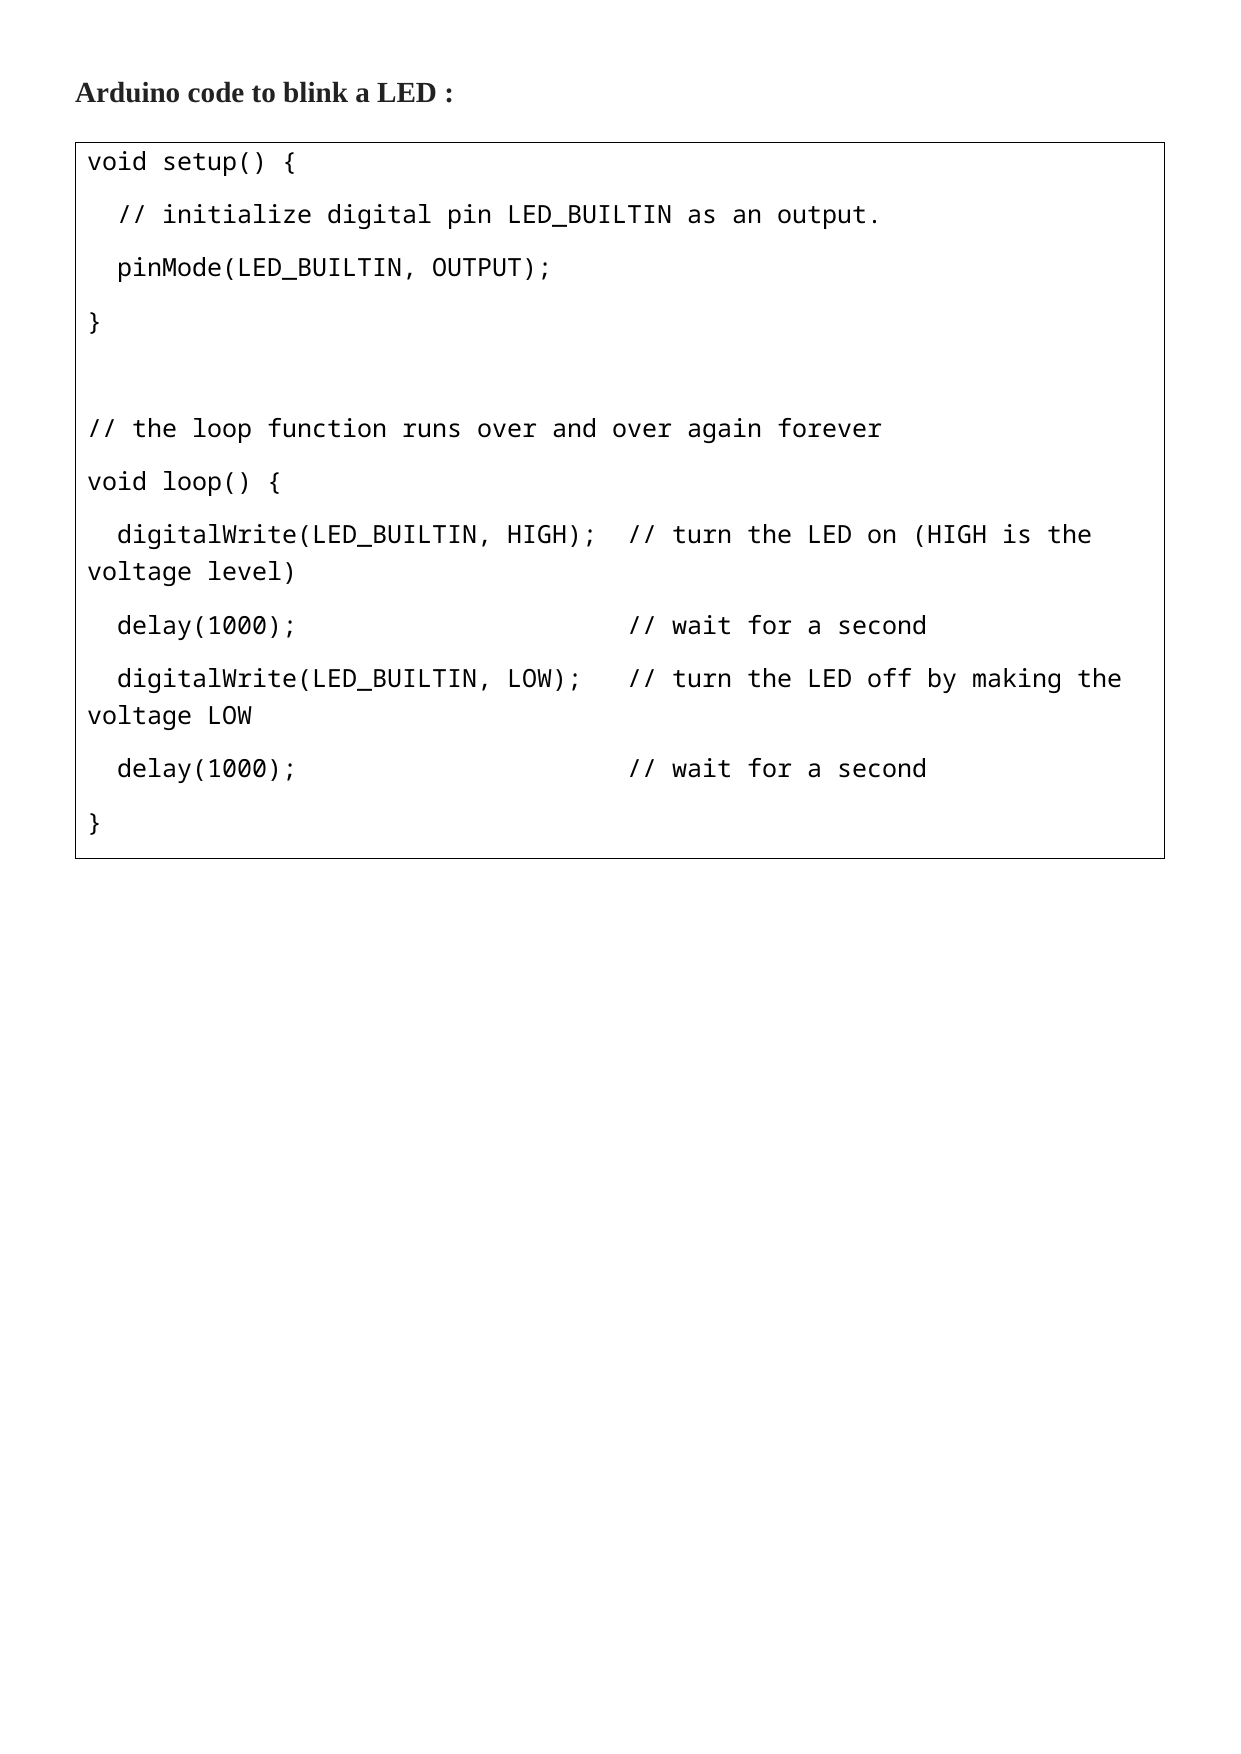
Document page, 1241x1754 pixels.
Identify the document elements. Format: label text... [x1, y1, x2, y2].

text Arduino code to blink a LED : [75, 75, 1165, 108]
table_header void setup() { // initialize digital pin LED_BUILTIN as an output. pinMode(LED_BUILTIN, OUTPUT); } // the loop function runs over and over again forever void loop() { digitalWrite(LED_BUILTIN, HIGH); // turn the LED on (HIGH is the voltage level) delay(1000); // wait for a second digitalWrite(LED_BUILTIN, LOW); // turn the LED off by making the voltage LOW delay(1000); // wait for a second } [76, 143, 1164, 857]
